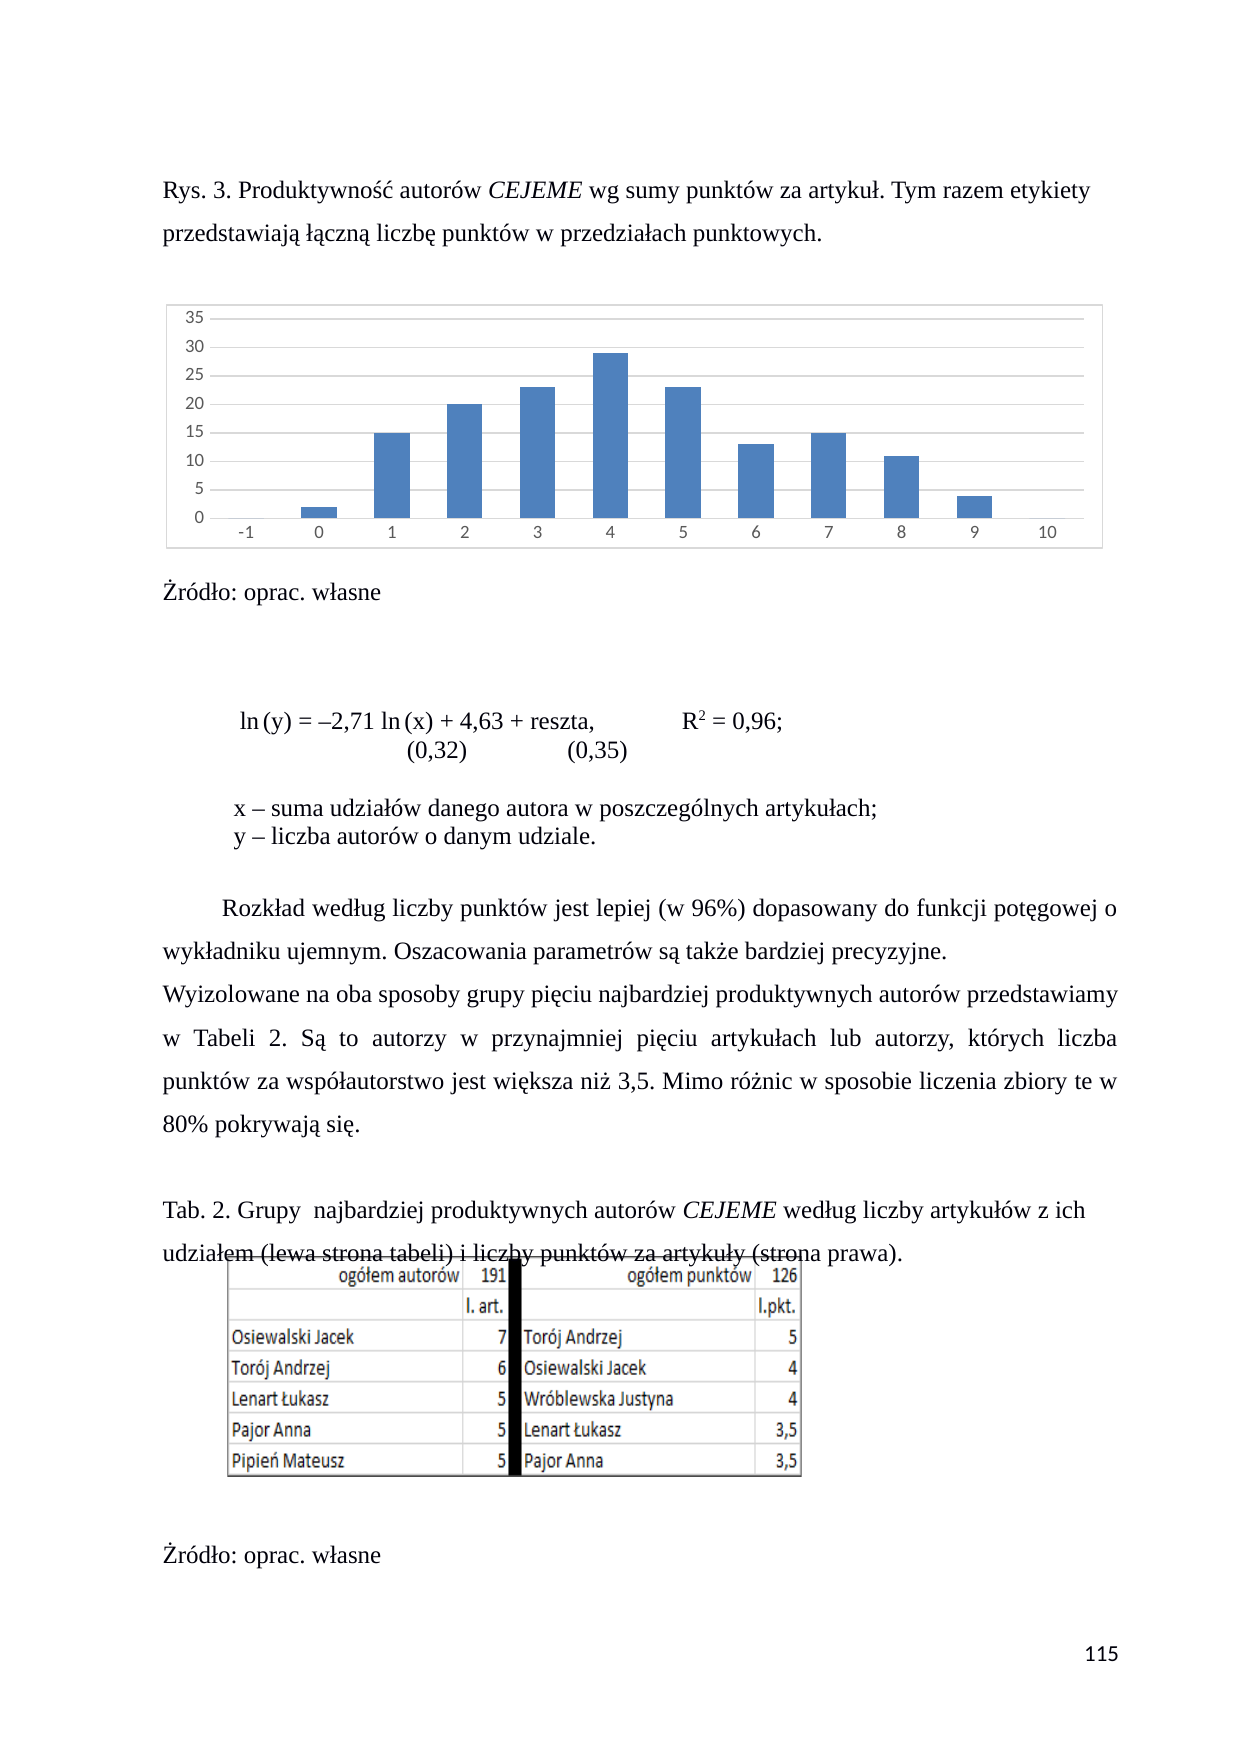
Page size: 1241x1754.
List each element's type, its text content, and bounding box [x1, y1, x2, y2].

picture [227, 1267, 802, 1477]
text Żródło: oprac. własne [162, 346, 1119, 606]
text ln (y) = –2,71 ln (x) + 4,63 + reszta, R2 = 0,96; [162, 706, 1119, 735]
text Rozkład według liczby punktów jest lepiej (w 96%) dopasowany do funkcji potęgowej o wykładniku ujemnym. Oszacowania parametrów są także bardziej precyzyjne. [162, 893, 1119, 965]
text Tab. 2. Grupy najbardziej produktywnych autorów CEJEME według liczby artykułów z ich udziałem (lewa strona tabeli) i liczby punktów za artykuły (strona prawa). [162, 1195, 1119, 1267]
text Wyizolowane na oba sposoby grupy pięciu najbardziej produktywnych autorów przedstawiamy w Tabeli 2. Są to autorzy w przynajmniej pięciu artykułach lub autorzy, których liczba punktów za współautorstwo jest większa niż 3,5. Mimo różnic w sposobie liczenia zbiory te w 80% pokrywają się. [162, 979, 1119, 1138]
text Żródło: oprac. własne [162, 1540, 1119, 1569]
text (0,32) (0,35) [92, 735, 1119, 764]
text Rys. 3. Produktywność autorów CEJEME wg sumy punktów za artykuł. Tym razem etykiety przedstawiają łączną liczbę punktów w przedziałach punktowych. [162, 175, 1119, 247]
text x – suma udziałów danego autora w poszczególnych artykułach; [162, 793, 1119, 821]
text y – liczba autorów o danym udziale. [162, 821, 1119, 850]
